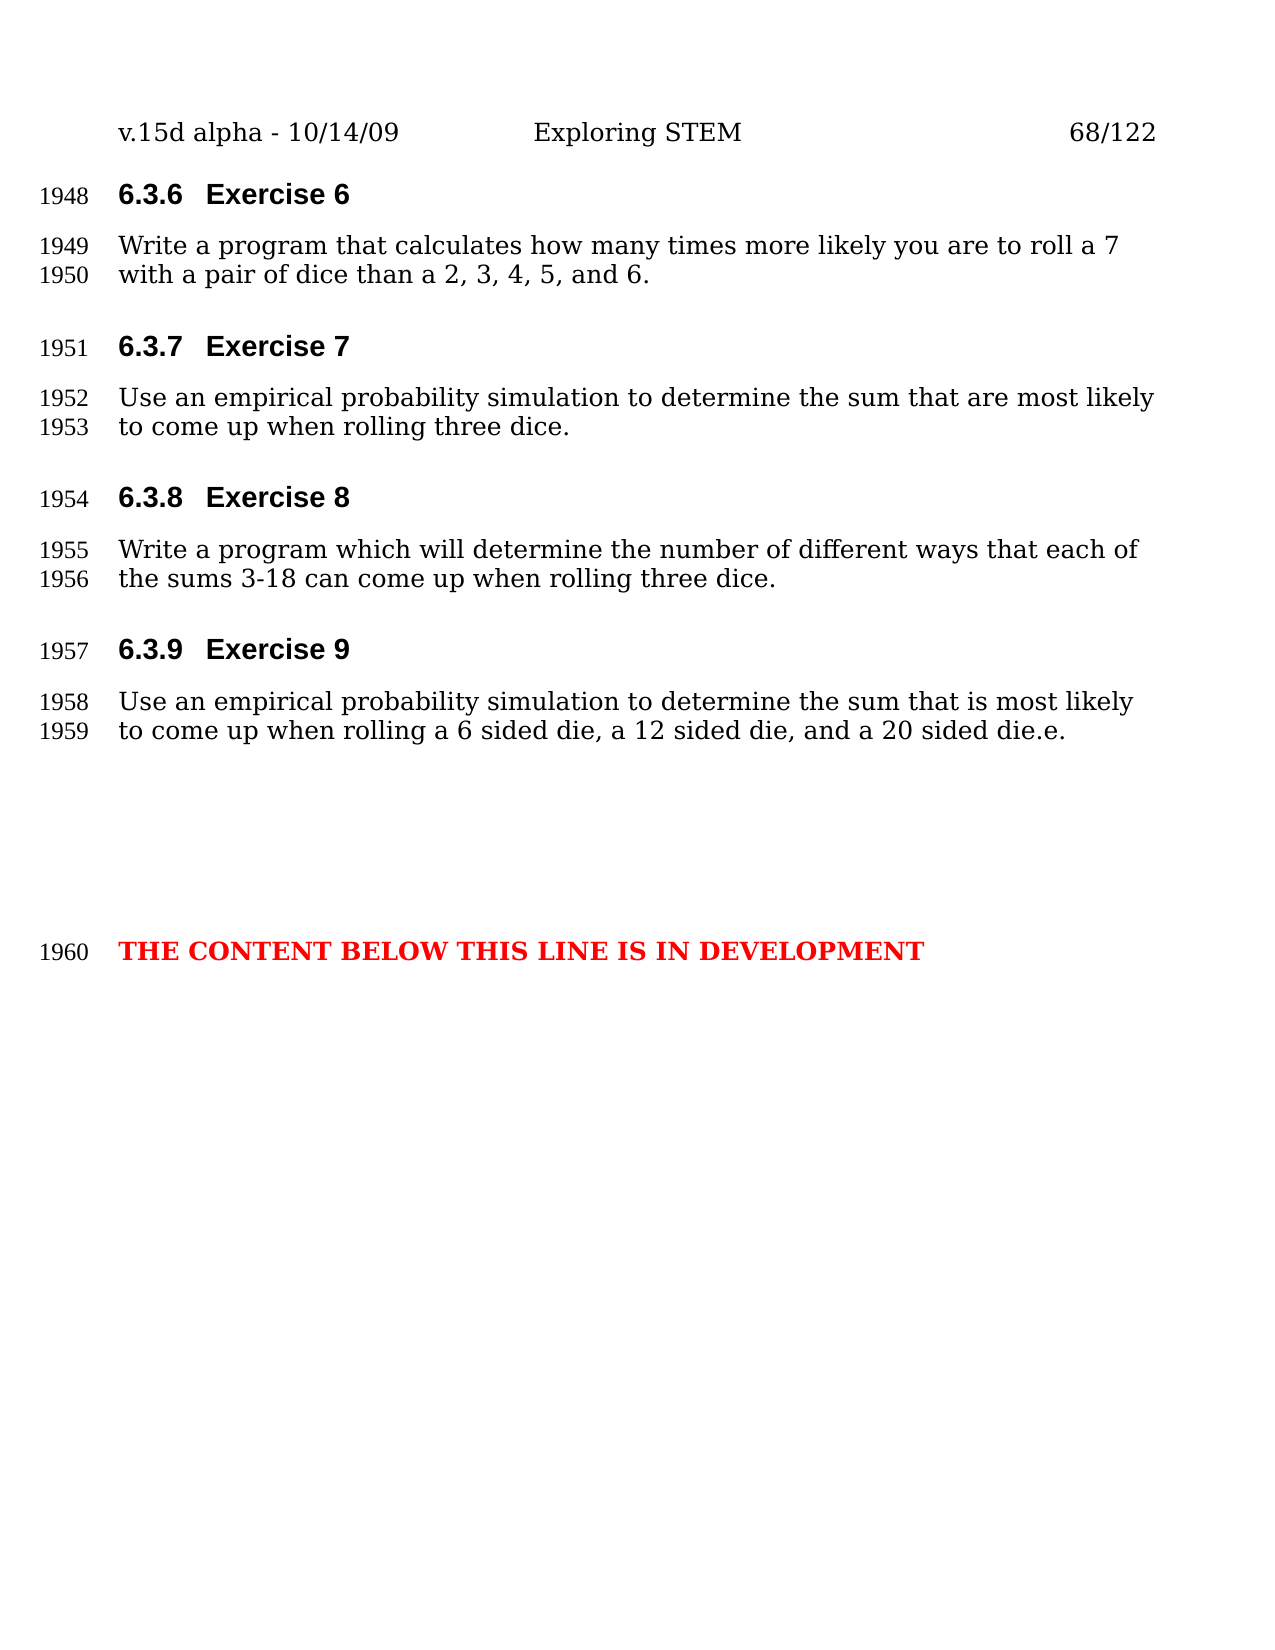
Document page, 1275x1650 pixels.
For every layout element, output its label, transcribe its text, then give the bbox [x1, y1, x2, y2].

text Write a program which will determine the number of different ways that each of the sums 3-18 can come up when rolling three dice. [118, 535, 1157, 593]
subtitle Exercise 7 [118, 329, 1157, 362]
text THE CONTENT BELOW THIS LINE IS IN DEVELOPMENT [118, 937, 1157, 966]
text Use an empirical probability simulation to determine the sum that are most likely to come up when rolling three dice. [118, 383, 1157, 441]
subtitle Exercise 9 [118, 632, 1157, 666]
text Write a program that calculates how many times more likely you are to roll a 7 with a pair of dice than a 2, 3, 4, 5, and 6. [118, 231, 1157, 289]
subtitle Exercise 6 [118, 177, 1157, 210]
subtitle Exercise 8 [118, 481, 1157, 514]
text Use an empirical probability simulation to determine the sum that is most likely to come up when rolling a 6 sided die, a 12 sided die, and a 20 sided die.e. [118, 687, 1157, 745]
